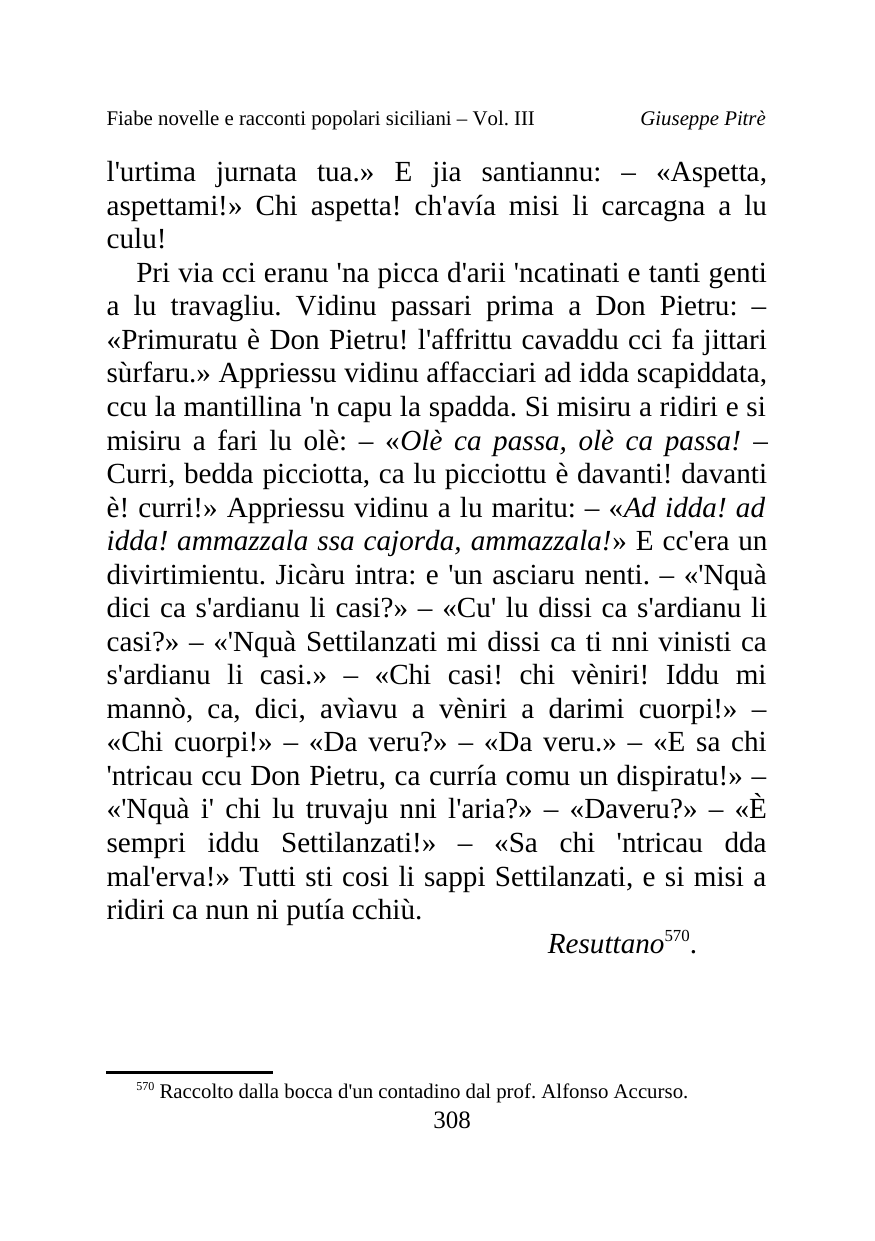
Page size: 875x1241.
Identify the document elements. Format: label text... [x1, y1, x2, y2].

text Pri via cci eranu 'na picca d'arii 'ncatinati e tanti genti a lu travagliu. Vidinu passari prima a Don Pietru: – «Primuratu è Don Pietru! l'affrittu cavaddu cci fa jittari sùrfaru.» Appriessu vidinu affacciari ad idda scapiddata, ccu la mantillina 'n capu la spadda. Si misiru a ridiri e si misiru a fari lu olè: – «Olè ca passa, olè ca passa! – Curri, bedda picciotta, ca lu picciottu è davanti! davanti è! curri!» Appriessu vidinu a lu maritu: – «Ad idda! ad idda! ammazzala ssa cajorda, ammazzala!» E cc'era un divirtimientu. Jicàru intra: e 'un asciaru nenti. – «'Nquà dici ca s'ardianu li casi?» – «Cu' lu dissi ca s'ardianu li casi?» – «'Nquà Settilanzati mi dissi ca ti nni vinisti ca s'ardianu li casi.» – «Chi casi! chi vèniri! Iddu mi mannò, ca, dici, avìavu a vèniri a darimi cuorpi!» – «Chi cuorpi!» – «Da veru?» – «Da veru.» – «E sa chi 'ntricau ccu Don Pietru, ca curría comu un dispiratu!» – «'Nquà i' chi lu truvaju nni l'aria?» – «Daveru?» – «È sempri iddu Settilanzati!» – «Sa chi 'ntricau dda mal'erva!» Tutti sti cosi li sappi Settilanzati, e si misi a ridiri ca nun ni putía cchiù. [106, 255, 768, 926]
text l'urtima jurnata tua.» E jia santiannu: – «Aspetta, aspettami!» Chi aspetta! ch'avía misi li carcagna a lu culu! [106, 154, 768, 255]
text Raccolto dalla bocca d'un contadino dal prof. Alfonso Accurso. [106, 1078, 768, 1103]
text Resuttano. [106, 926, 768, 959]
